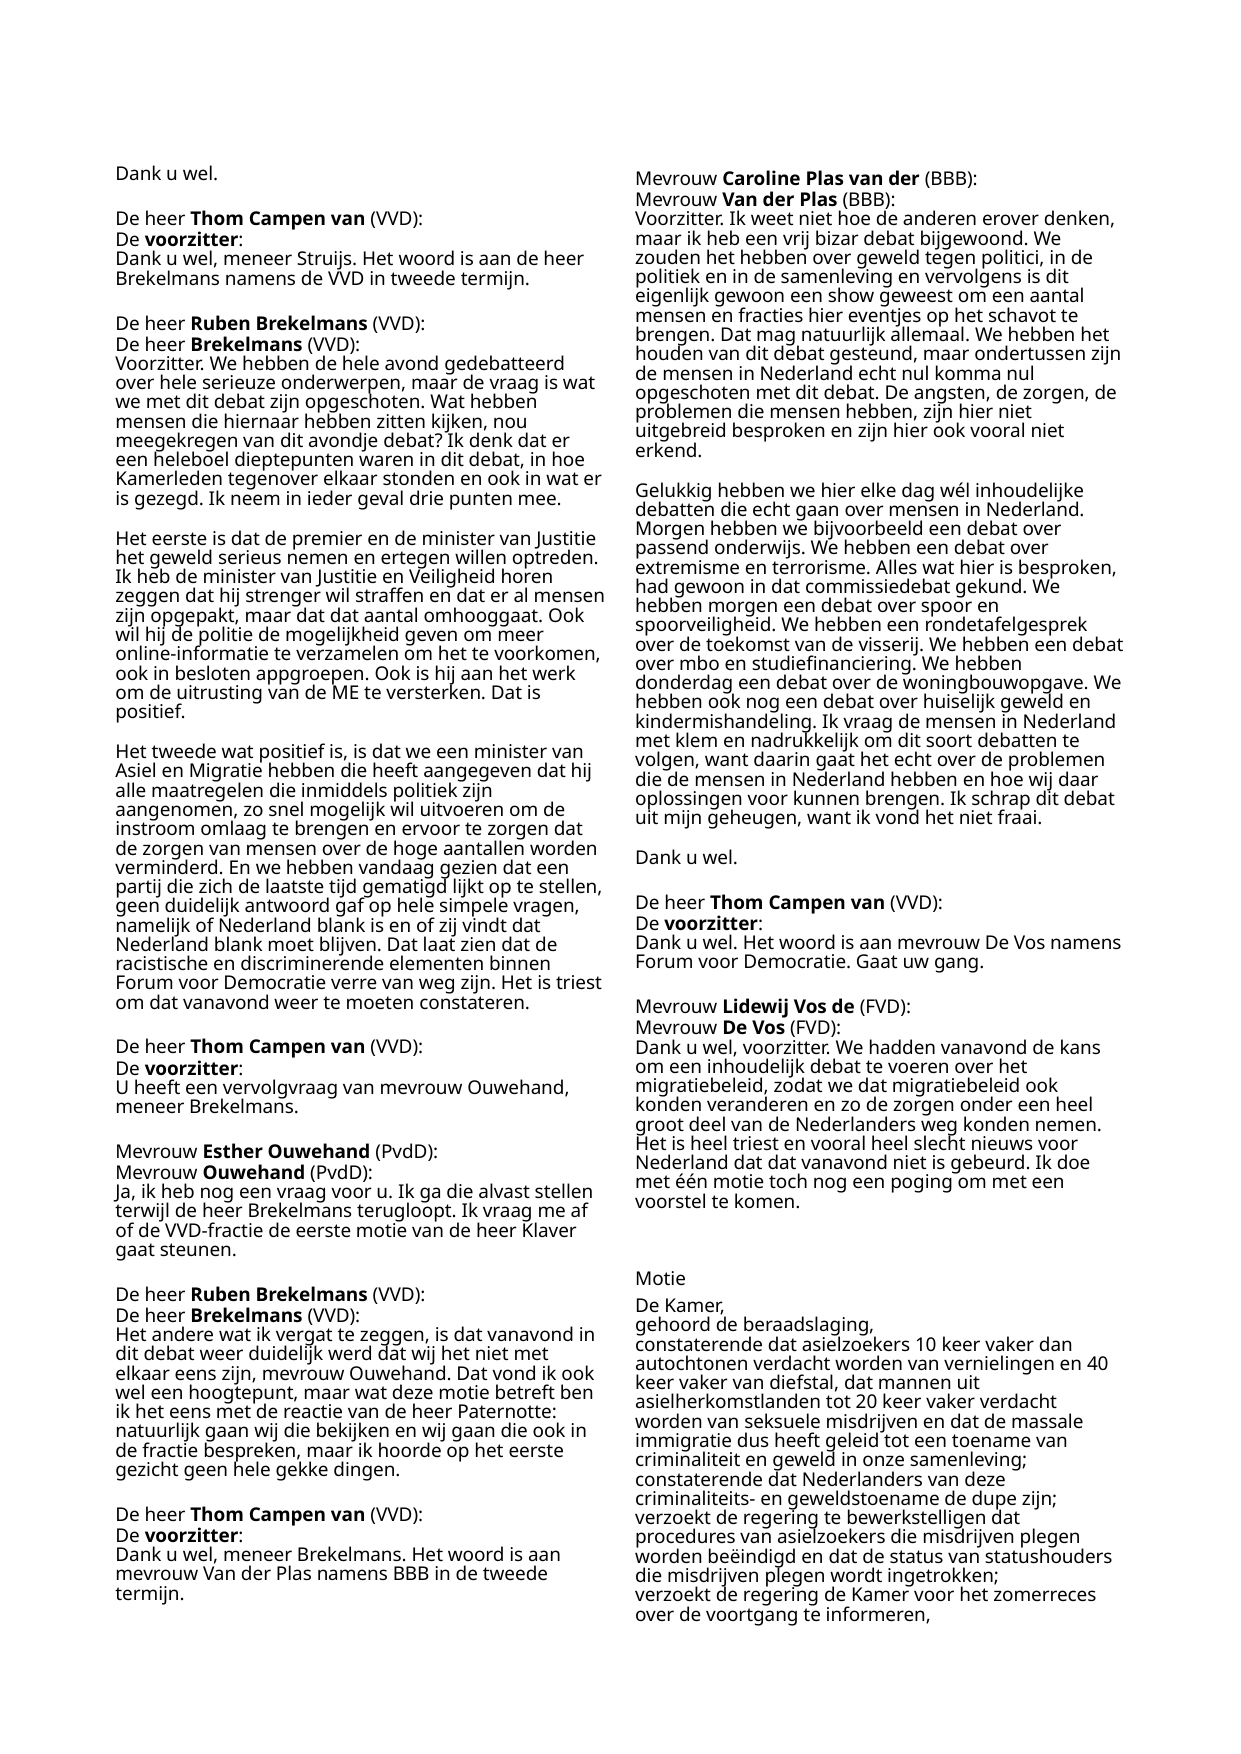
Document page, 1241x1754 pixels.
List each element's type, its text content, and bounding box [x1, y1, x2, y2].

text Voorzitter. Ik weet niet hoe de anderen erover denken, maar ik heb een vrij bizar debat bijgewoond. We zouden het hebben over geweld tegen politici, in de politiek en in de samenleving en vervolgens is dit eigenlijk gewoon een show geweest om een aantal mensen en fracties hier eventjes op het schavot te brengen. Dat mag natuurlijk allemaal. We hebben het houden van dit debat gesteund, maar ondertussen zijn de mensen in Nederland echt nul komma nul opgeschoten met dit debat. De angsten, de zorgen, de problemen die mensen hebben, zijn hier niet uitgebreid besproken en zijn hier ook vooral niet erkend. [635, 210, 1125, 461]
text constaterende dat Nederlanders van deze criminaliteits- en geweldstoename de dupe zijn; [635, 1471, 1125, 1509]
text De heer Thom Campen van (VVD): [635, 889, 1125, 915]
text De voorzitter: [115, 231, 605, 250]
text Motie [635, 1266, 1125, 1291]
text De voorzitter: [115, 1527, 605, 1546]
text De heer Brekelmans (VVD): [115, 1307, 605, 1326]
text Voorzitter. We hebben de hele avond gedebatteerd over hele serieuze onderwerpen, maar de vraag is wat we met dit debat zijn opgeschoten. Wat hebben mensen die hiernaar hebben zitten kijken, nou meegekregen van dit avondje debat? Ik denk dat er een heleboel dieptepunten waren in dit debat, in hoe Kamerleden tegenover elkaar stonden en ook in wat er is gezegd. Ik neem in ieder geval drie punten mee. [115, 355, 605, 509]
text Mevrouw De Vos (FVD): [635, 1019, 1125, 1039]
text Mevrouw Lidewij Vos de (FVD): [635, 994, 1125, 1019]
text De heer Ruben Brekelmans (VVD): [115, 1281, 605, 1307]
text Het tweede wat positief is, is dat we een minister van Asiel en Migratie hebben die heeft aangegeven dat hij alle maatregelen die inmiddels politiek zijn aangenomen, zo snel mogelijk wil uitvoeren om de instroom omlaag te brengen en ervoor te zorgen dat de zorgen van mensen over de hoge aantallen worden verminderd. En we hebben vandaag gezien dat een partij die zich de laatste tijd gematigd lijkt op te stellen, geen duidelijk antwoord gaf op hele simpele vragen, namelijk of Nederland blank is en of zij vindt dat Nederland blank moet blijven. Dat laat zien dat de racistische en discriminerende elementen binnen Forum voor Democratie verre van weg zijn. Het is triest om dat vanavond weer te moeten constateren. [115, 743, 605, 1013]
text verzoekt de regering de Kamer voor het zomerreces over de voortgang te informeren, [635, 1586, 1125, 1625]
text De Kamer, [635, 1297, 1125, 1316]
text Mevrouw Esther Ouwehand (PvdD): [115, 1138, 605, 1164]
text De heer Thom Campen van (VVD): [115, 1501, 605, 1527]
text Ja, ik heb nog een vraag voor u. Ik ga die alvast stellen terwijl de heer Brekelmans terugloopt. Ik vraag me af of de VVD-fractie de eerste motie van de heer Klaver gaat steunen. [115, 1183, 605, 1260]
text Dank u wel. Het woord is aan mevrouw De Vos namens Forum voor Democratie. Gaat uw gang. [635, 934, 1125, 973]
text Dank u wel. [635, 849, 1125, 868]
text gehoord de beraadslaging, [635, 1316, 1125, 1336]
text Mevrouw Van der Plas (BBB): [635, 191, 1125, 210]
text De heer Ruben Brekelmans (VVD): [115, 310, 605, 336]
text U heeft een vervolgvraag van mevrouw Ouwehand, meneer Brekelmans. [115, 1079, 605, 1117]
text Gelukkig hebben we hier elke dag wél inhoudelijke debatten die echt gaan over mensen in Nederland. Morgen hebben we bijvoorbeeld een debat over passend onderwijs. We hebben een debat over extremisme en terrorisme. Alles wat hier is besproken, had gewoon in dat commissiedebat gekund. We hebben morgen een debat over spoor en spoorveiligheid. We hebben een rondetafelgesprek over de toekomst van de visserij. We hebben een debat over mbo en studiefinanciering. We hebben donderdag een debat over de woningbouwopgave. We hebben ook nog een debat over huiselijk geweld en kindermishandeling. Ik vraag de mensen in Nederland met klem en nadrukkelijk om dit soort debatten te volgen, want daarin gaat het echt over de problemen die de mensen in Nederland hebben en hoe wij daar oplossingen voor kunnen brengen. Ik schrap dit debat uit mijn geheugen, want ik vond het niet fraai. [635, 482, 1125, 828]
text De heer Thom Campen van (VVD): [115, 205, 605, 231]
text Dank u wel. [115, 165, 605, 184]
text Mevrouw Caroline Plas van der (BBB): [635, 165, 1125, 191]
text Dank u wel, voorzitter. We hadden vanavond de kans om een inhoudelijk debat te voeren over het migratiebeleid, zodat we dat migratiebeleid ook konden veranderen en zo de zorgen onder een heel groot deel van de Nederlanders weg konden nemen. Het is heel triest en vooral heel slecht nieuws voor Nederland dat dat vanavond niet is gebeurd. Ik doe met één motie toch nog een poging om met een voorstel te komen. [635, 1039, 1125, 1212]
text Mevrouw Ouwehand (PvdD): [115, 1164, 605, 1183]
text De heer Brekelmans (VVD): [115, 336, 605, 355]
text De heer Thom Campen van (VVD): [115, 1034, 605, 1059]
text Het eerste is dat de premier en de minister van Justitie het geweld serieus nemen en ertegen willen optreden. Ik heb de minister van Justitie en Veiligheid horen zeggen dat hij strenger wil straffen en dat er al mensen zijn opgepakt, maar dat dat aantal omhooggaat. Ook wil hij de politie de mogelijkheid geven om meer online-informatie te verzamelen om het te voorkomen, ook in besloten appgroepen. Ook is hij aan het werk om de uitrusting van de ME te versterken. Dat is positief. [115, 530, 605, 722]
text verzoekt de regering te bewerkstelligen dat procedures van asielzoekers die misdrijven plegen worden beëindigd en dat de status van statushouders die misdrijven plegen wordt ingetrokken; [635, 1509, 1125, 1586]
text Het andere wat ik vergat te zeggen, is dat vanavond in dit debat weer duidelijk werd dat wij het niet met elkaar eens zijn, mevrouw Ouwehand. Dat vond ik ook wel een hoogtepunt, maar wat deze motie betreft ben ik het eens met de reactie van de heer Paternotte: natuurlijk gaan wij die bekijken en wij gaan die ook in de fractie bespreken, maar ik hoorde op het eerste gezicht geen hele gekke dingen. [115, 1326, 605, 1480]
text De voorzitter: [115, 1059, 605, 1079]
text Dank u wel, meneer Struijs. Het woord is aan de heer Brekelmans namens de VVD in tweede termijn. [115, 250, 605, 289]
text De voorzitter: [635, 915, 1125, 934]
text Dank u wel, meneer Brekelmans. Het woord is aan mevrouw Van der Plas namens BBB in de tweede termijn. [115, 1546, 605, 1604]
text constaterende dat asielzoekers 10 keer vaker dan autochtonen verdacht worden van vernielingen en 40 keer vaker van diefstal, dat mannen uit asielherkomstlanden tot 20 keer vaker verdacht worden van seksuele misdrijven en dat de massale immigratie dus heeft geleid tot een toename van criminaliteit en geweld in onze samenleving; [635, 1336, 1125, 1471]
